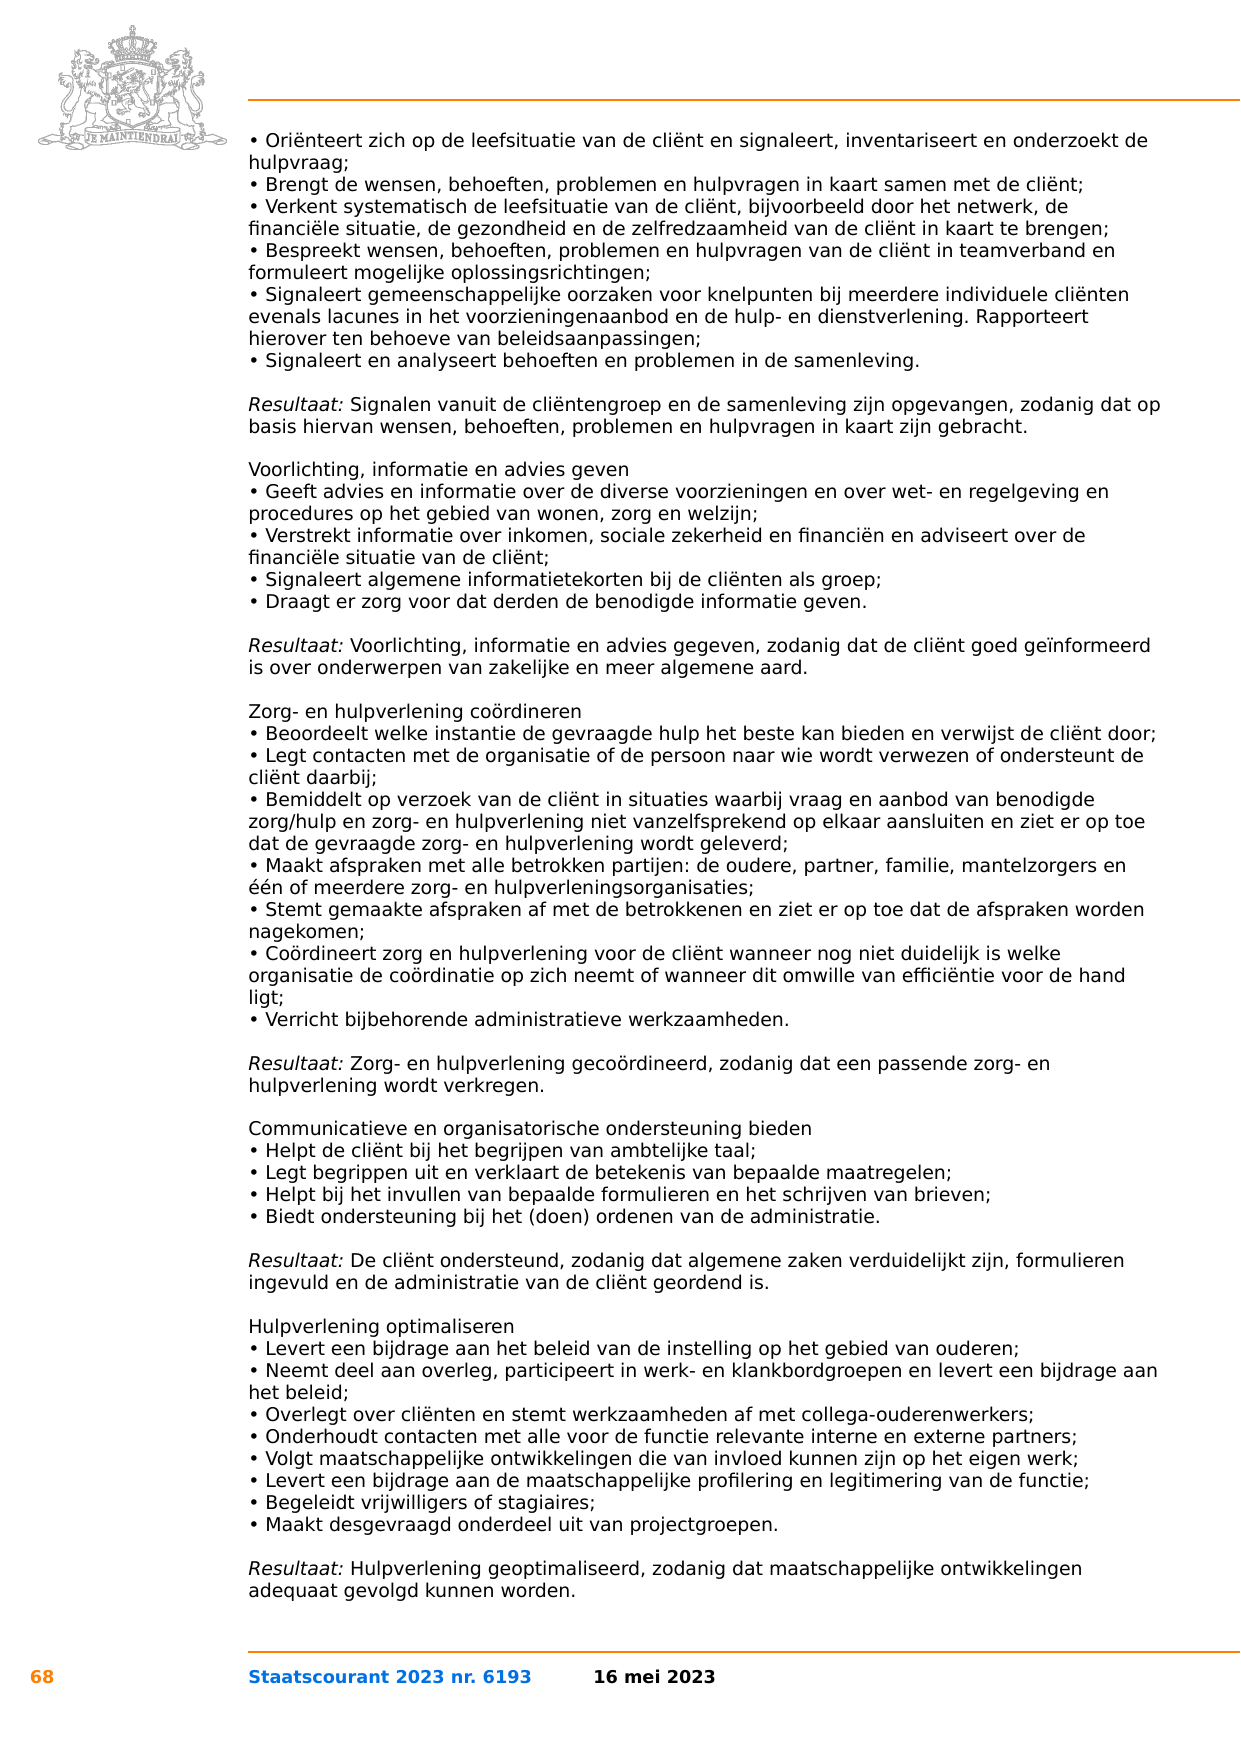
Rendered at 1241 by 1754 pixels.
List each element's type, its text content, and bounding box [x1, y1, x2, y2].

text • Helpt bij het invullen van bepaalde formulieren en het schrijven van brieven; [248, 1184, 1163, 1206]
text • Neemt deel aan overleg, participeert in werk- en klankbordgroepen en levert een bijdrage aan het beleid; [248, 1360, 1163, 1404]
text • Overlegt over cliënten en stemt werkzaamheden af met collega-ouderenwerkers; [248, 1404, 1163, 1426]
text • Beoordeelt welke instantie de gevraagde hulp het beste kan bieden en verwijst de cliënt door; [248, 723, 1163, 745]
text • Signaleert en analyseert behoeften en problemen in de samenleving. [248, 350, 1163, 372]
text • Begeleidt vrijwilligers of stagiaires; [248, 1492, 1163, 1514]
text Resultaat: Signalen vanuit de cliëntengroep en de samenleving zijn opgevangen, zodanig dat op basis hiervan wensen, behoeften, problemen en hulpvragen in kaart zijn gebracht. [248, 393, 1163, 437]
text Resultaat: Voorlichting, informatie en advies gegeven, zodanig dat de cliënt goed geïnformeerd is over onderwerpen van zakelijke en meer algemene aard. [248, 635, 1163, 679]
text Hulpverlening optimaliseren [248, 1316, 1163, 1338]
text • Maakt desgevraagd onderdeel uit van projectgroepen. [248, 1514, 1163, 1536]
picture [38, 25, 227, 150]
text • Signaleert gemeenschappelijke oorzaken voor knelpunten bij meerdere individuele cliënten evenals lacunes in het voorzieningenaanbod en de hulp- en dienstverlening. Rapporteert hierover ten behoeve van beleidsaanpassingen; [248, 284, 1163, 350]
text • Brengt de wensen, behoeften, problemen en hulpvragen in kaart samen met de cliënt; [248, 174, 1163, 196]
text • Verricht bijbehorende administratieve werkzaamheden. [248, 1009, 1163, 1031]
text • Bespreekt wensen, behoeften, problemen en hulpvragen van de cliënt in teamverband en formuleert mogelijke oplossingsrichtingen; [248, 240, 1163, 284]
text • Levert een bijdrage aan de maatschappelijke profilering en legitimering van de functie; [248, 1470, 1163, 1492]
text • Levert een bijdrage aan het beleid van de instelling op het gebied van ouderen; [248, 1338, 1163, 1360]
text • Signaleert algemene informatietekorten bij de cliënten als groep; [248, 569, 1163, 591]
text • Onderhoudt contacten met alle voor de functie relevante interne en externe partners; [248, 1426, 1163, 1448]
text Resultaat: Zorg- en hulpverlening gecoördineerd, zodanig dat een passende zorg- en hulpverlening wordt verkregen. [248, 1052, 1163, 1096]
text • Draagt er zorg voor dat derden de benodigde informatie geven. [248, 591, 1163, 613]
text • Coördineert zorg en hulpverlening voor de cliënt wanneer nog niet duidelijk is welke organisatie de coördinatie op zich neemt of wanneer dit omwille van efficiëntie voor de hand ligt; [248, 943, 1163, 1009]
text Resultaat: Hulpverlening geoptimaliseerd, zodanig dat maatschappelijke ontwikkelingen adequaat gevolgd kunnen worden. [248, 1558, 1163, 1602]
text • Helpt de cliënt bij het begrijpen van ambtelijke taal; [248, 1140, 1163, 1162]
text • Maakt afspraken met alle betrokken partijen: de oudere, partner, familie, mantelzorgers en één of meerdere zorg- en hulpverleningsorganisaties; [248, 855, 1163, 899]
text • Biedt ondersteuning bij het (doen) ordenen van de administratie. [248, 1206, 1163, 1228]
text • Volgt maatschappelijke ontwikkelingen die van invloed kunnen zijn op het eigen werk; [248, 1448, 1163, 1470]
text Resultaat: De cliënt ondersteund, zodanig dat algemene zaken verduidelijkt zijn, formulieren ingevuld en de administratie van de cliënt geordend is. [248, 1250, 1163, 1294]
text • Bemiddelt op verzoek van de cliënt in situaties waarbij vraag en aanbod van benodigde zorg/hulp en zorg- en hulpverlening niet vanzelfsprekend op elkaar aansluiten en ziet er op toe dat de gevraagde zorg- en hulpverlening wordt geleverd; [248, 789, 1163, 855]
text • Geeft advies en informatie over de diverse voorzieningen en over wet- en regelgeving en procedures op het gebied van wonen, zorg en welzijn; [248, 481, 1163, 525]
text • Stemt gemaakte afspraken af met de betrokkenen en ziet er op toe dat de afspraken worden nagekomen; [248, 899, 1163, 943]
text • Legt begrippen uit en verklaart de betekenis van bepaalde maatregelen; [248, 1162, 1163, 1184]
text Zorg- en hulpverlening coördineren [248, 701, 1163, 723]
text • Legt contacten met de organisatie of de persoon naar wie wordt verwezen of ondersteunt de cliënt daarbij; [248, 745, 1163, 789]
text • Verkent systematisch de leefsituatie van de cliënt, bijvoorbeeld door het netwerk, de financiële situatie, de gezondheid en de zelfredzaamheid van de cliënt in kaart te brengen; [248, 196, 1163, 240]
text Communicatieve en organisatorische ondersteuning bieden [248, 1118, 1163, 1140]
text • Oriënteert zich op de leefsituatie van de cliënt en signaleert, inventariseert en onderzoekt de hulpvraag; [248, 130, 1163, 174]
text Voorlichting, informatie en advies geven [248, 459, 1163, 481]
text • Verstrekt informatie over inkomen, sociale zekerheid en financiën en adviseert over de financiële situatie van de cliënt; [248, 525, 1163, 569]
